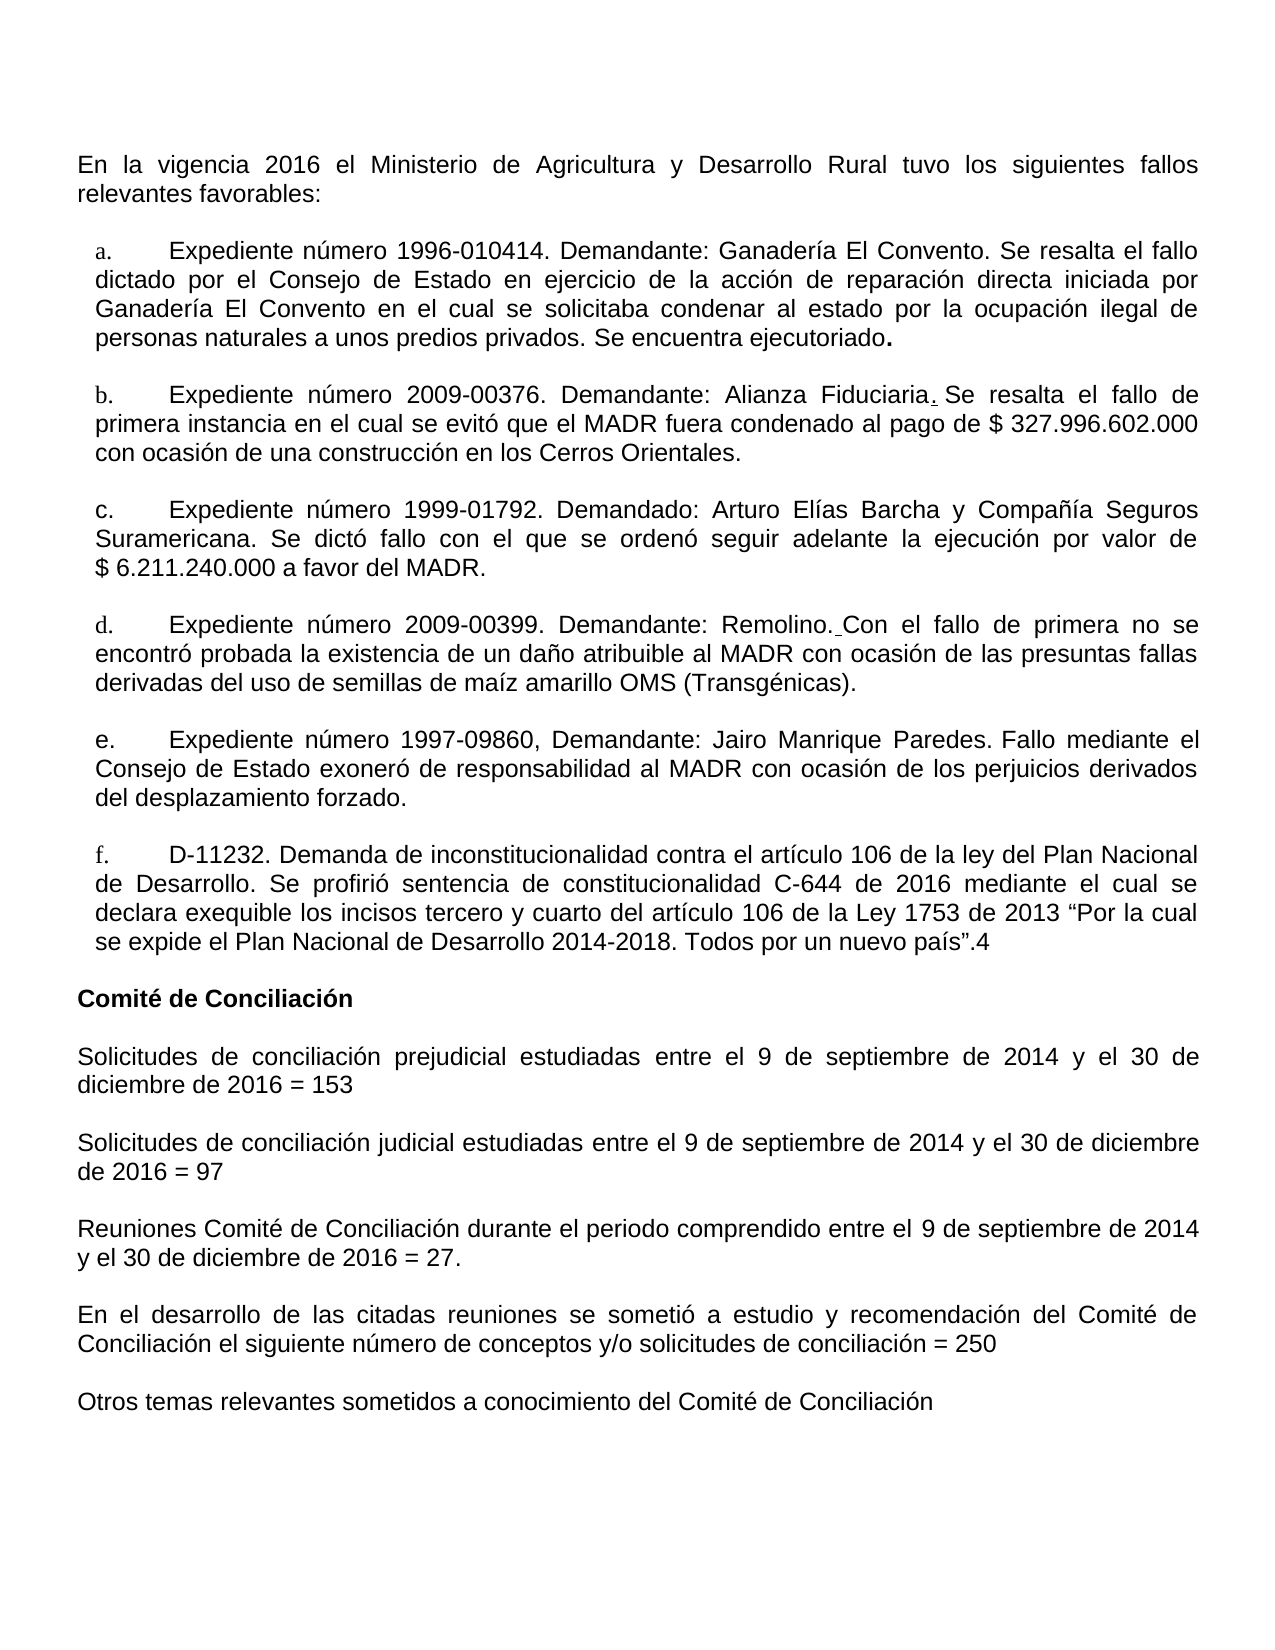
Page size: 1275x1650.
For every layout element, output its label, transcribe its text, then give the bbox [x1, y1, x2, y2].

list Expediente número 2009-00376. Demandante: Alianza Fiduciaria. Se resalta el fallo de primera instancia en el cual se evitó que el MADR fuera condenado al pago de $ 327.996.602.000 con ocasión de una construcción en los Cerros Orientales. [95, 380, 1200, 466]
list Expediente número 1996-010414. Demandante: Ganadería El Convento. Se resalta el fallo dictado por el Consejo de Estado en ejercicio de la acción de reparación directa iniciada por Ganadería El Convento en el cual se solicitaba condenar al estado por la ocupación ilegal de personas naturales a unos predios privados. Se encuentra ejecutoriado. [95, 236, 1200, 351]
text Comité de Conciliación [77, 984, 1200, 1013]
text Otros temas relevantes sometidos a conocimiento del Comité de Conciliación [77, 1387, 1200, 1415]
list Expediente número 1999-01792. Demandado: Arturo Elías Barcha y Compañía Seguros Suramericana. Se dictó fallo con el que se ordenó seguir adelante la ejecución por valor de $ 6.211.240.000 a favor del MADR. [95, 495, 1200, 581]
text Reuniones Comité de Conciliación durante el periodo comprendido entre el 9 de septiembre de 2014 y el 30 de diciembre de 2016 = 27. [77, 1214, 1200, 1272]
list Expediente número 2009-00399. Demandante: Remolino. Con el fallo de primera no se encontró probada la existencia de un daño atribuible al MADR con ocasión de las presuntas fallas derivadas del uso de semillas de maíz amarillo OMS (Transgénicas). [95, 610, 1200, 697]
list D-11232. Demanda de inconstitucionalidad contra el artículo 106 de la ley del Plan Nacional de Desarrollo. Se profirió sentencia de constitucionalidad C-644 de 2016 mediante el cual se declara exequible los incisos tercero y cuarto del artículo 106 de la Ley 1753 de 2013 “Por la cual se expide el Plan Nacional de Desarrollo 2014-2018. Todos por un nuevo país”.4 [95, 840, 1200, 955]
text En el desarrollo de las citadas reuniones se sometió a estudio y recomendación del Comité de Conciliación el siguiente número de conceptos y/o solicitudes de conciliación = 250 [77, 1300, 1200, 1358]
list Expediente número 1997-09860, Demandante: Jairo Manrique Paredes. Fallo mediante el Consejo de Estado exoneró de responsabilidad al MADR con ocasión de los perjuicios derivados del desplazamiento forzado. [95, 725, 1200, 812]
text En la vigencia 2016 el Ministerio de Agricultura y Desarrollo Rural tuvo los siguientes fallos relevantes favorables: [77, 150, 1200, 207]
text Solicitudes de conciliación judicial estudiadas entre el 9 de septiembre de 2014 y el 30 de diciembre de 2016 = 97 [77, 1128, 1200, 1185]
text Solicitudes de conciliación prejudicial estudiadas entre el 9 de septiembre de 2014 y el 30 de diciembre de 2016 = 153 [77, 1042, 1200, 1099]
